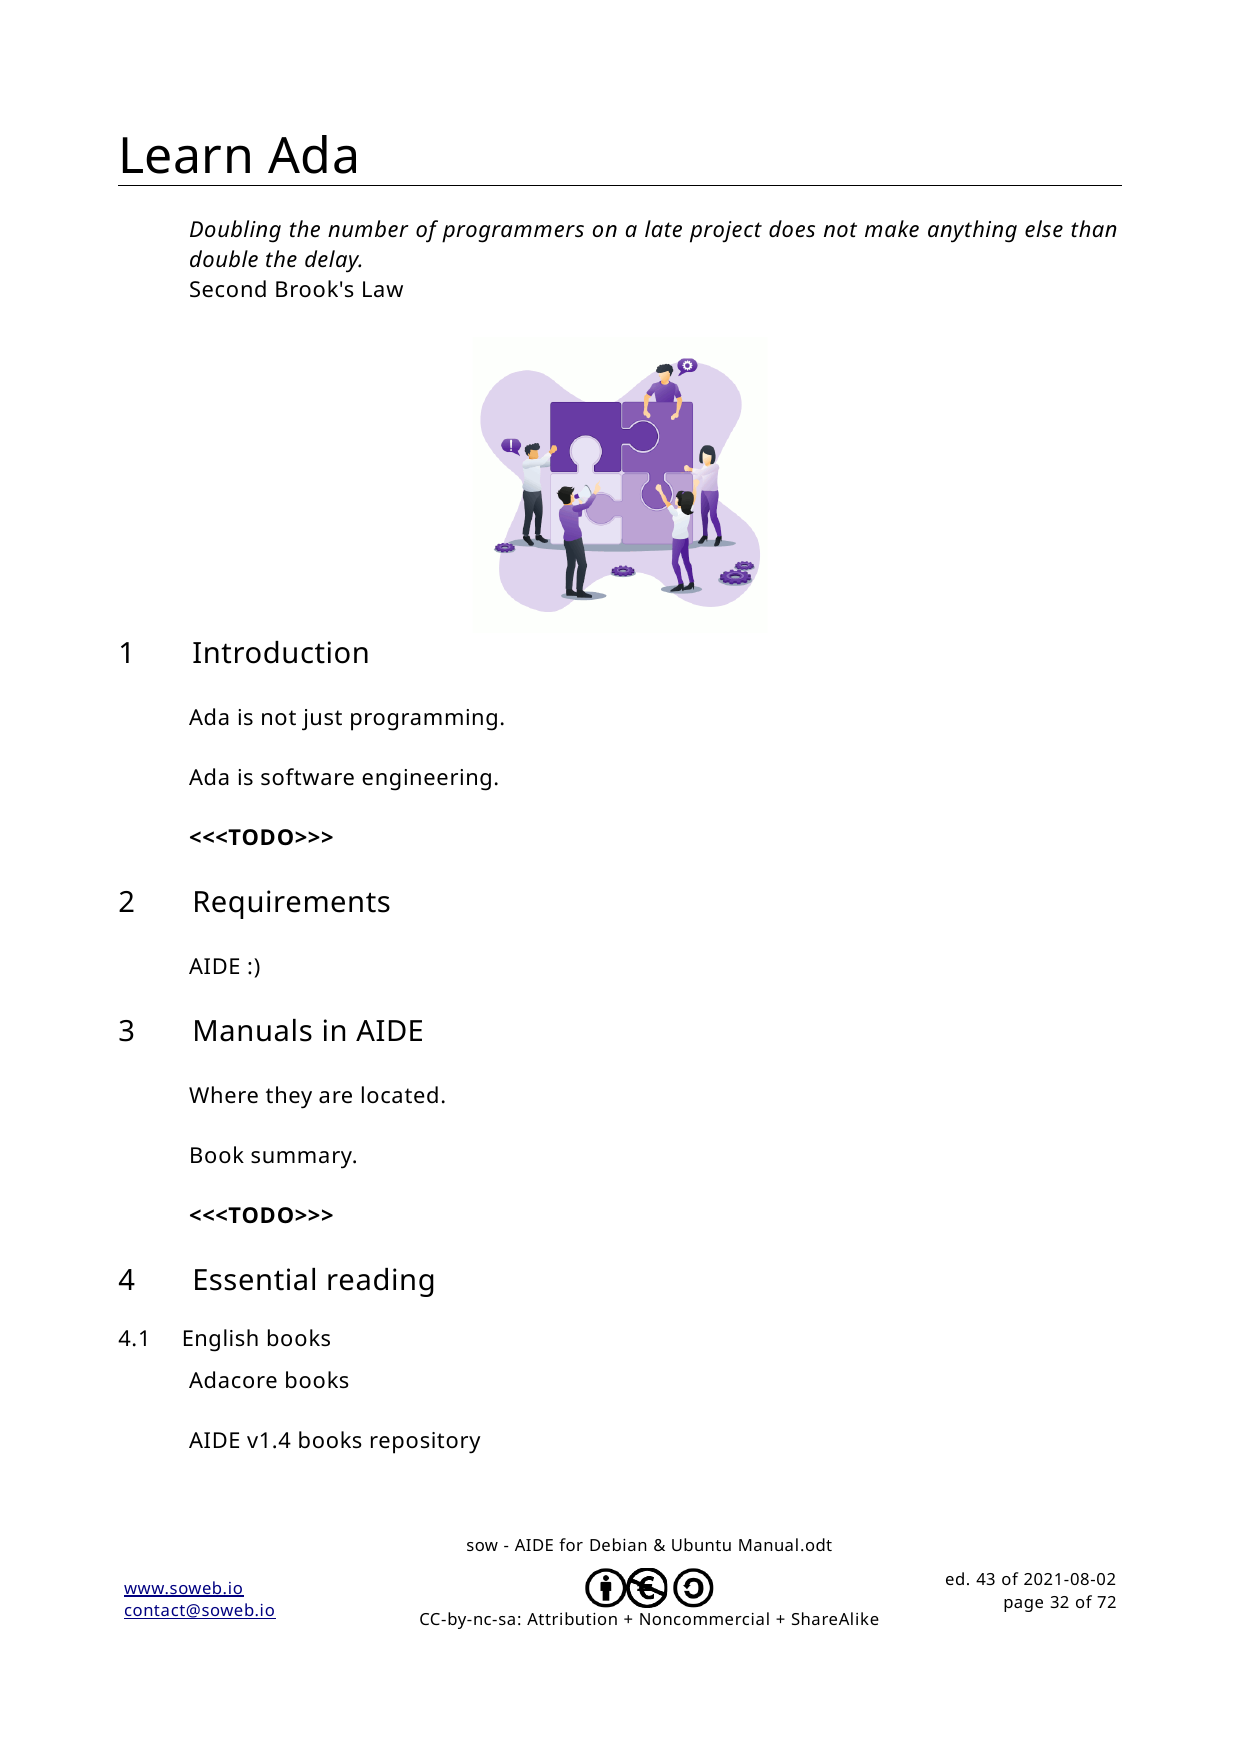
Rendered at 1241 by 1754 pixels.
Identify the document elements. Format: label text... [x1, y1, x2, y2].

text Where they are located. [189, 1080, 1122, 1110]
subtitle Manuals in AIDE [118, 1011, 1122, 1050]
text Ada is not just programming. [189, 702, 1122, 732]
text Book summary. [189, 1140, 1122, 1170]
text <<<TODO>>> [189, 1200, 1122, 1230]
picture [472, 337, 768, 633]
text AIDE :) [189, 951, 1122, 981]
text Doubling the number of programmers on a late project does not make anything else than double the delay. [189, 214, 1122, 274]
picture [584, 1568, 668, 1608]
text AIDE v1.4 books repository [189, 1424, 1122, 1454]
text Second Brook's Law [189, 274, 1122, 304]
text Ada is software engineering. [189, 762, 1122, 792]
text <<<TODO>>> [189, 822, 1122, 852]
subtitle English books [118, 1323, 1122, 1353]
subtitle Essential reading [118, 1259, 1122, 1299]
picture [672, 1568, 714, 1608]
subtitle Introduction [118, 633, 1122, 672]
subtitle Requirements [118, 882, 1122, 921]
text Adacore books [189, 1364, 1122, 1394]
subtitle Learn Ada [118, 118, 1122, 185]
